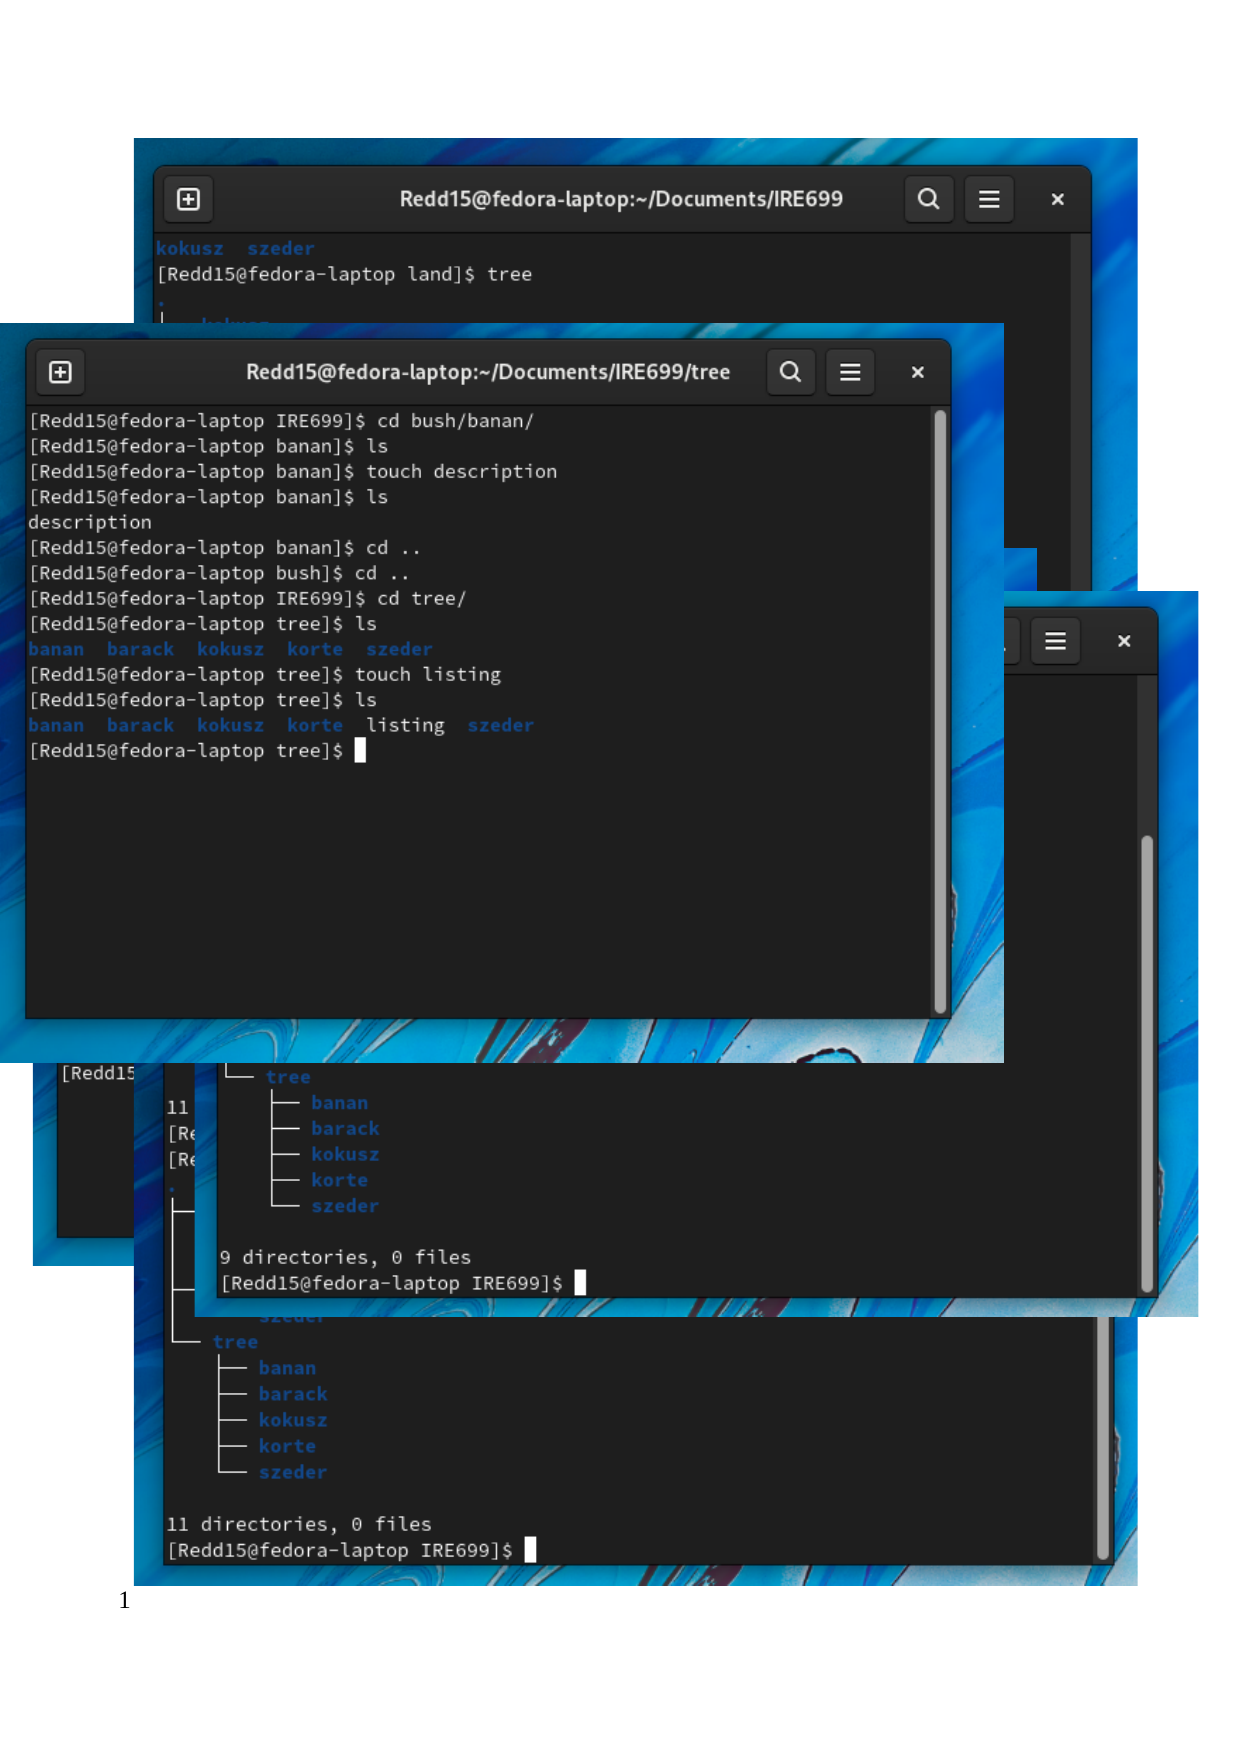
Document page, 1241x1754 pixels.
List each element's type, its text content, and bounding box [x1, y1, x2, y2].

picture [133, 302, 139, 309]
picture [343, 138, 394, 155]
picture [0, 138, 1199, 1586]
text 1 [118, 1266, 1122, 1614]
text [118, 118, 1122, 323]
picture [1178, 965, 1186, 970]
picture [334, 138, 342, 152]
picture [1114, 536, 1123, 547]
picture [400, 1577, 420, 1586]
picture [1181, 980, 1189, 986]
picture [133, 206, 145, 220]
picture [5, 379, 18, 390]
picture [1100, 534, 1112, 546]
picture [221, 138, 239, 150]
